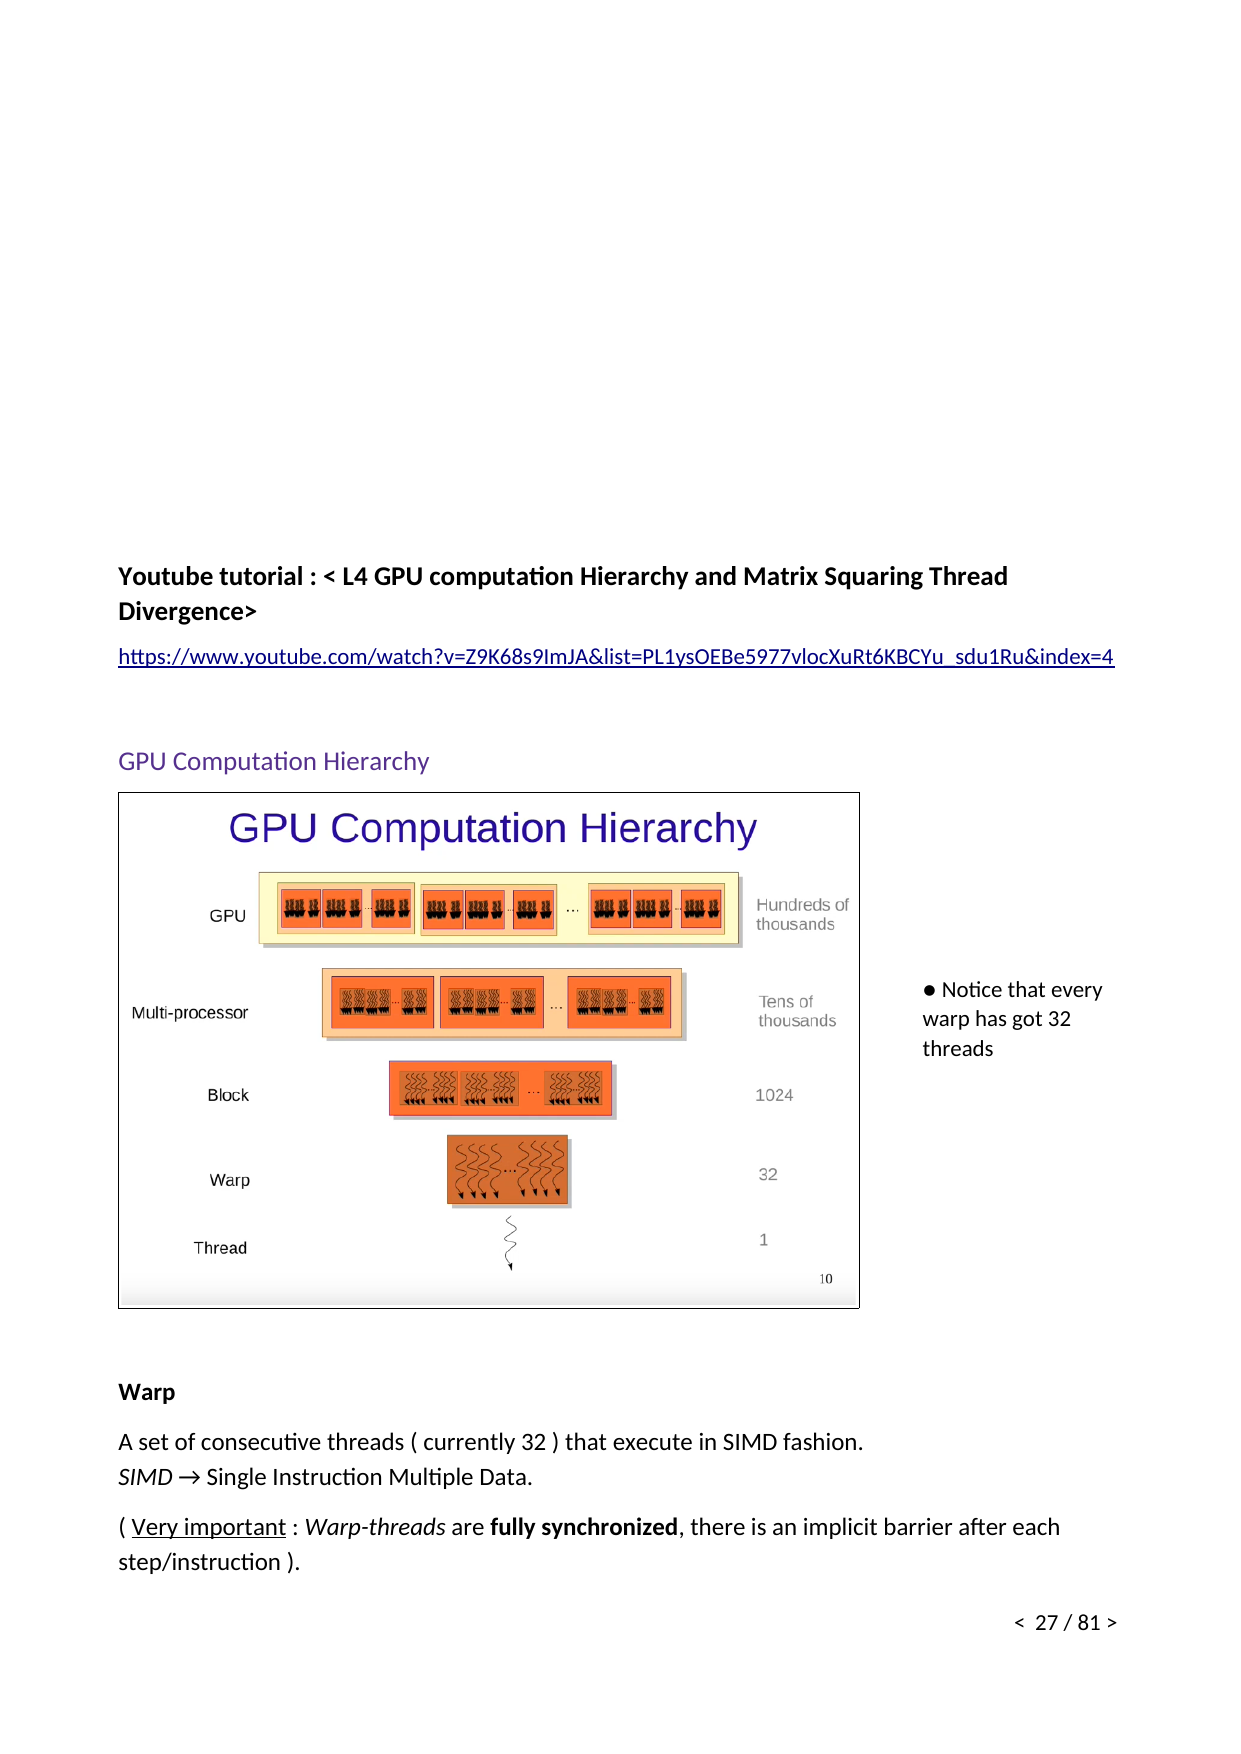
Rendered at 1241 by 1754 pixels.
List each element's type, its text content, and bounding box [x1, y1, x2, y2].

picture [121, 795, 856, 1305]
text A set of consecutive threads ( currently 32 ) that execute in SIMD fashion. SIMD → Single Instruction Multiple Data. [118, 1426, 1122, 1492]
text https://www.youtube.com/watch?v=Z9K68s9ImJA&list=PL1ysOEBe5977vlocXuRt6KBCYu_sdu1Ru&index=4 [118, 642, 1122, 670]
subtitle Youtube tutorial : < L4 GPU computation Hierarchy and Matrix Squaring Thread Divergence> [118, 559, 1122, 627]
subtitle GPU Computation Hierarchy [118, 744, 1122, 777]
text ( Very important : Warp-threads are fully synchronized, there is an implicit barrier after each step/instruction ). [118, 1511, 1122, 1576]
text Warp [118, 1377, 1122, 1407]
